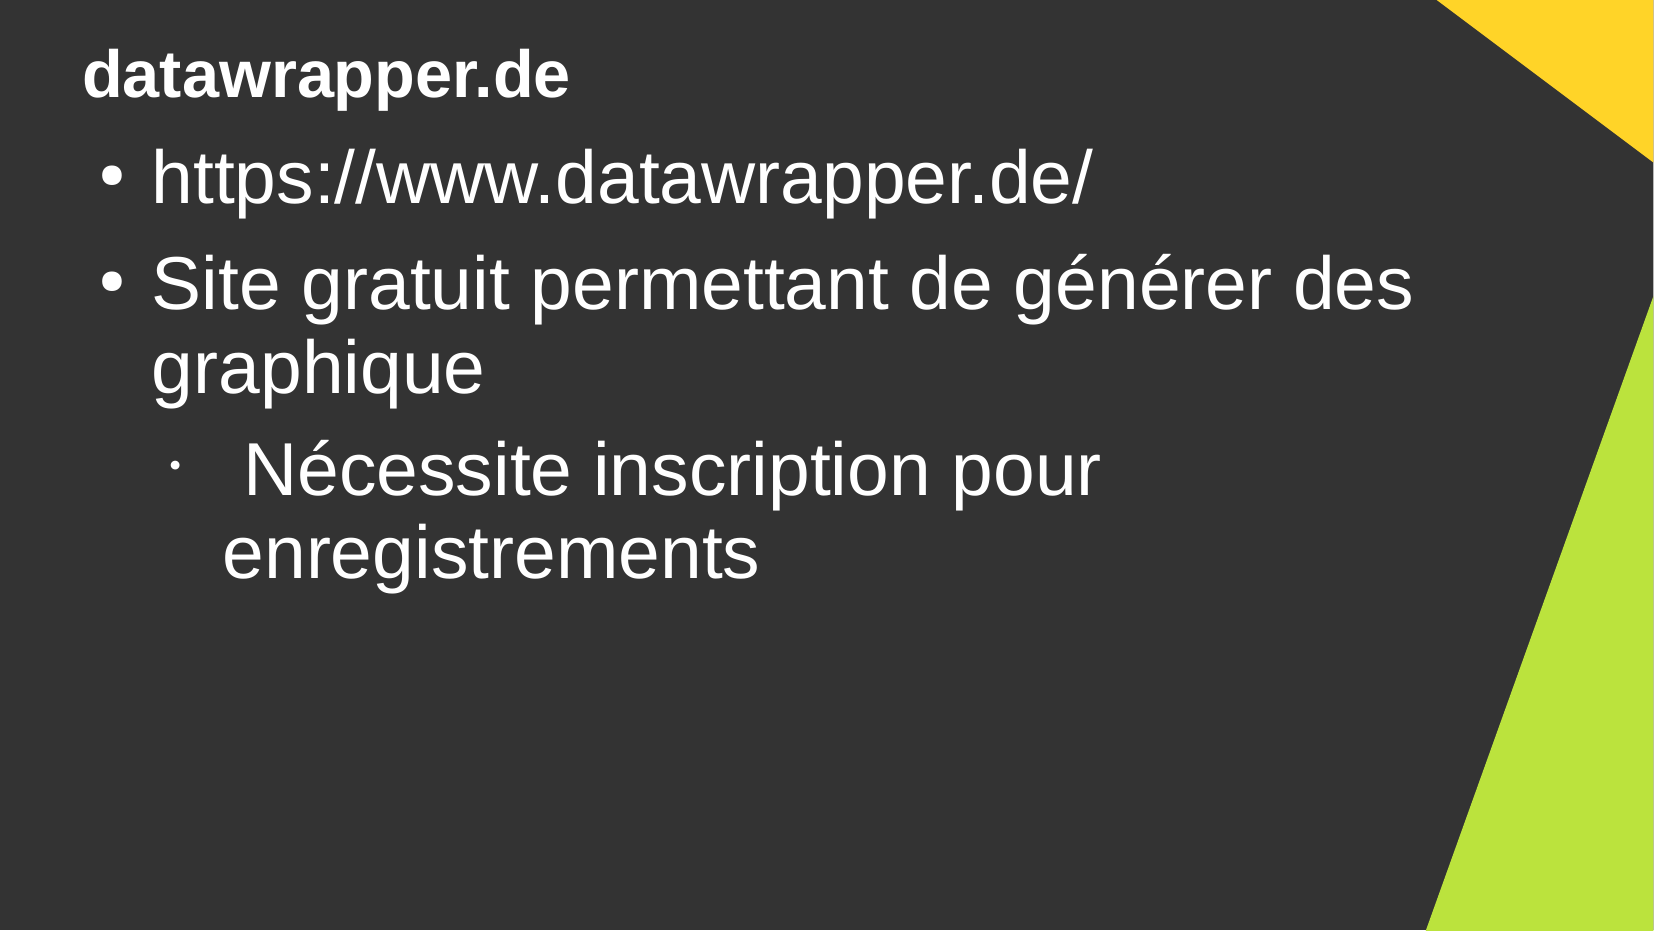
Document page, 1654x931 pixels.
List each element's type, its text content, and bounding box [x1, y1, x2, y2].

list https://www.datawrapper.de/ Site gratuit permettant de générer des graphique Nécessite inscription pour enregistrements [80, 135, 1642, 697]
text_box [1436, 0, 1654, 163]
title datawrapper.de [82, 37, 1571, 115]
text_box [1425, 294, 1654, 931]
